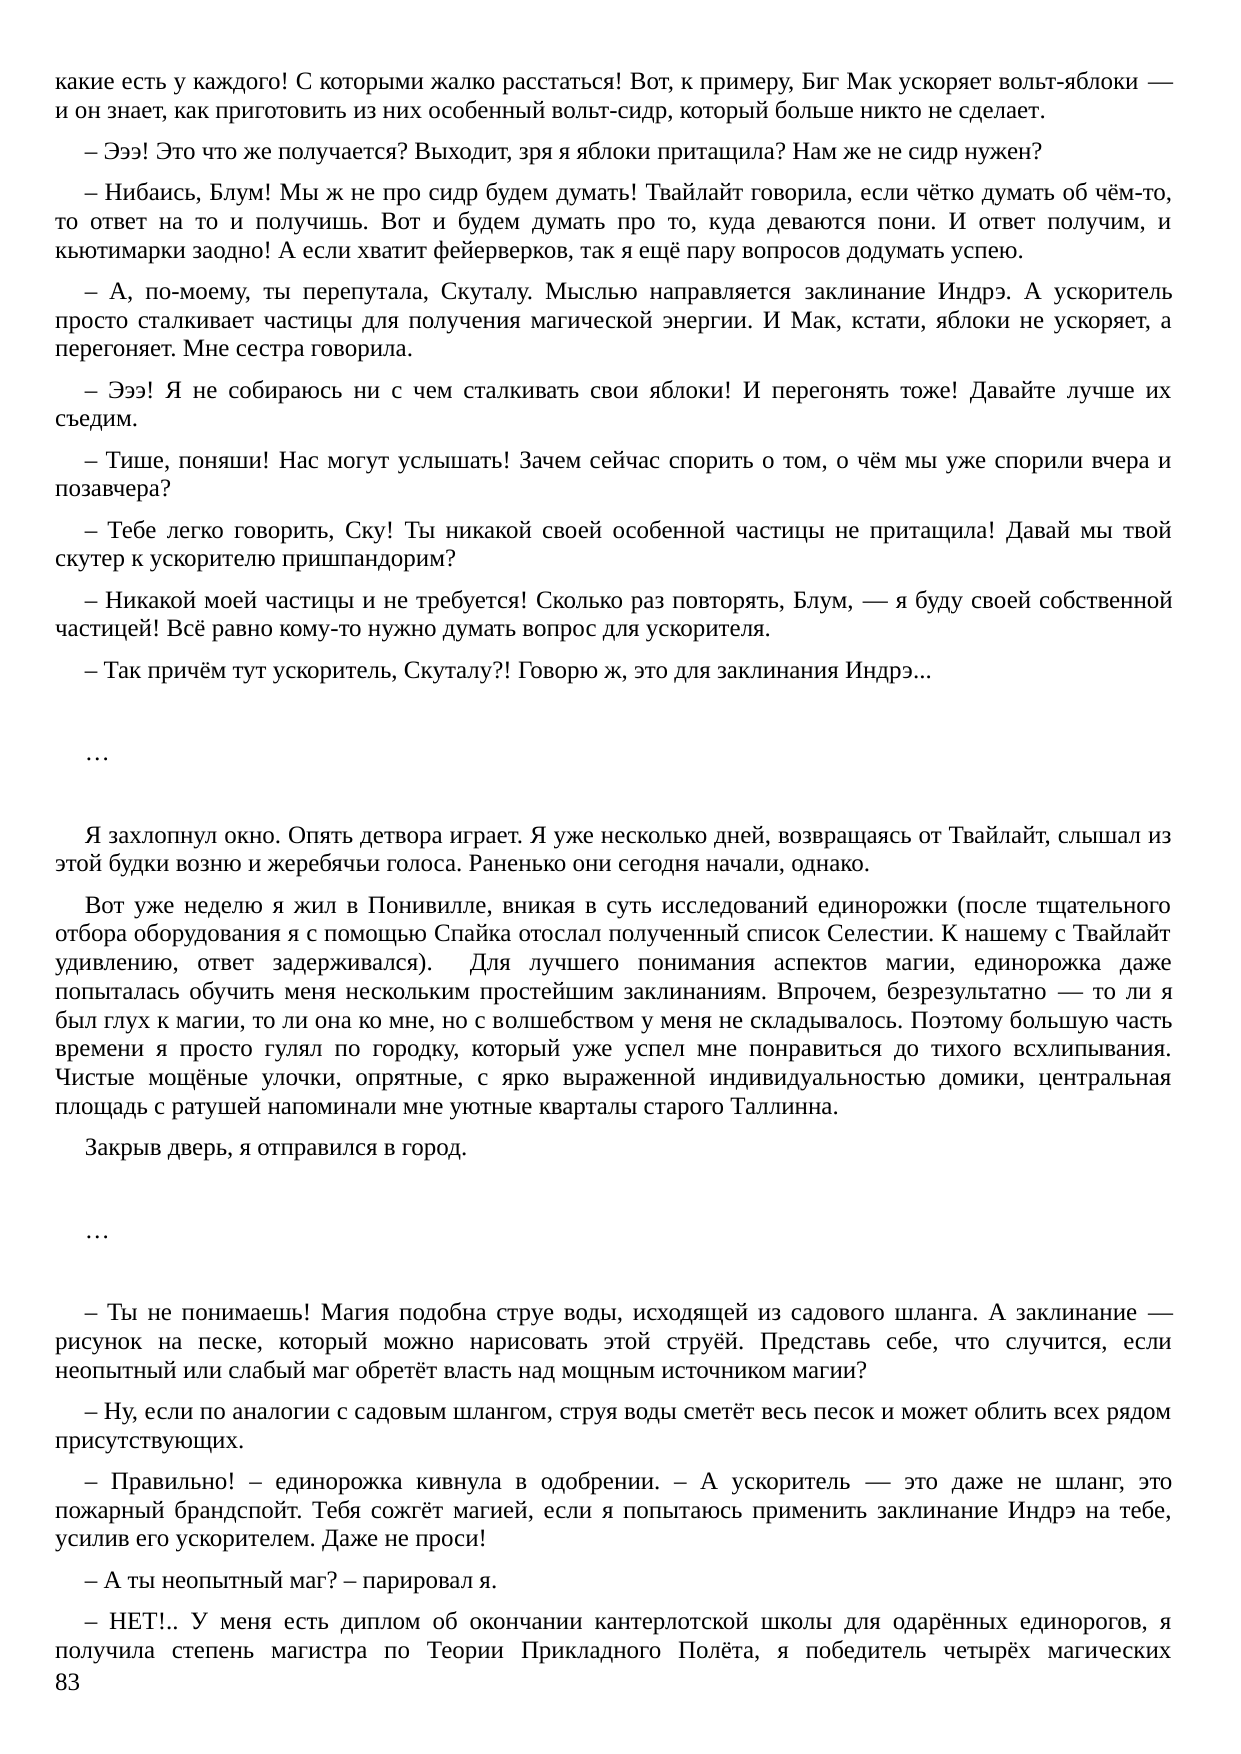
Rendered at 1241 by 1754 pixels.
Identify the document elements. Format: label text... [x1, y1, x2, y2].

text какие есть у каждого! С которыми жалко расстаться! Вот, к примеру, Биг Мак ускоряет вольт-яблоки — и он знает, как приготовить из них особенный вольт-сидр, который больше никто не сделает. [55, 66, 1173, 123]
text – Эээ! Я не собираюсь ни с чем сталкивать свои яблоки! И перегонять тоже! Давайте лучше их съедим. [55, 375, 1173, 432]
text – НЕТ!.. У меня есть диплом об окончании кантерлотской школы для одарённых единорогов, я получила степень магистра по Теории Прикладного Полёта, я победитель четырёх магических [55, 1606, 1173, 1663]
text – Правильно! – единорожка кивнула в одобрении. – А ускоритель — это даже не шланг, это пожарный брандспойт. Тебя сожгёт магией, если я попытаюсь применить заклинание Индрэ на тебе, усилив его ускорителем. Даже не проси! [55, 1466, 1173, 1552]
text Я захлопнул окно. Опять детвора играет. Я уже несколько дней, возвращаясь от Твайлайт, слышал из этой будки возню и жеребячьи голоса. Раненько они сегодня начали, однако. [55, 820, 1173, 877]
text Закрыв дверь, я отправился в город. [55, 1132, 1173, 1161]
text … [55, 1215, 1173, 1243]
text Вот уже неделю я жил в Понивилле, вникая в суть исследований единорожки (после тщательного отбора оборудования я с помощью Спайка отослал полученный список Селестии. К нашему с Твайлайт удивлению, ответ задерживался). Для лучшего понимания аспектов магии, единорожка даже попыталась обучить меня нескольким простейшим заклинаниям. Впрочем, безрезультатно — то ли я был глух к магии, то ли она ко мне, но с волшебством у меня не складывалось. Поэтому большую часть времени я просто гулял по городку, который уже успел мне понравиться до тихого всхлипывания. Чистые мощёные улочки, опрятные, с ярко выраженной индивидуальностью домики, центральная площадь с ратушей напоминали мне уютные кварталы старого Таллинна. [55, 890, 1173, 1120]
text … [55, 737, 1173, 766]
text – Так причём тут ускоритель, Скуталу?! Говорю ж, это для заклинания Индрэ... [55, 655, 1173, 683]
text – Нибаись, Блум! Мы ж не про сидр будем думать! Твайлайт говорила, если чётко думать об чём-то, то ответ на то и получишь. Вот и будем думать про то, куда деваются пони. И ответ получим, и кьютимарки заодно! А если хватит фейерверков, так я ещё пару вопросов додумать успею. [55, 177, 1173, 263]
text – А, по-моему, ты перепутала, Скуталу. Мыслью направляется заклинание Индрэ. А ускоритель просто сталкивает частицы для получения магической энергии. И Мак, кстати, яблоки не ускоряет, а перегоняет. Мне сестра говорила. [55, 276, 1173, 362]
text – А ты неопытный маг? – парировал я. [55, 1565, 1173, 1593]
text – Эээ! Это что же получается? Выходит, зря я яблоки притащила? Нам же не сидр нужен? [55, 136, 1173, 165]
text – Ты не понимаешь! Магия подобна струе воды, исходящей из садового шланга. А заклинание — рисунок на песке, который можно нарисовать этой струёй. Представь себе, что случится, если неопытный или слабый маг обретёт власть над мощным источником магии? [55, 1297, 1173, 1383]
text – Тебе легко говорить, Ску! Ты никакой своей особенной частицы не притащила! Давай мы твой скутер к ускорителю пришпандорим? [55, 515, 1173, 572]
text – Ну, если по аналогии с садовым шлангом, струя воды сметёт весь песок и может облить всех рядом присутствующих. [55, 1396, 1173, 1453]
text – Тише, поняши! Нас могут услышать! Зачем сейчас спорить о том, о чём мы уже спорили вчера и позавчера? [55, 445, 1173, 502]
text – Никакой моей частицы и не требуется! Сколько раз повторять, Блум, — я буду своей собственной частицей! Всё равно кому-то нужно думать вопрос для ускорителя. [55, 585, 1173, 642]
